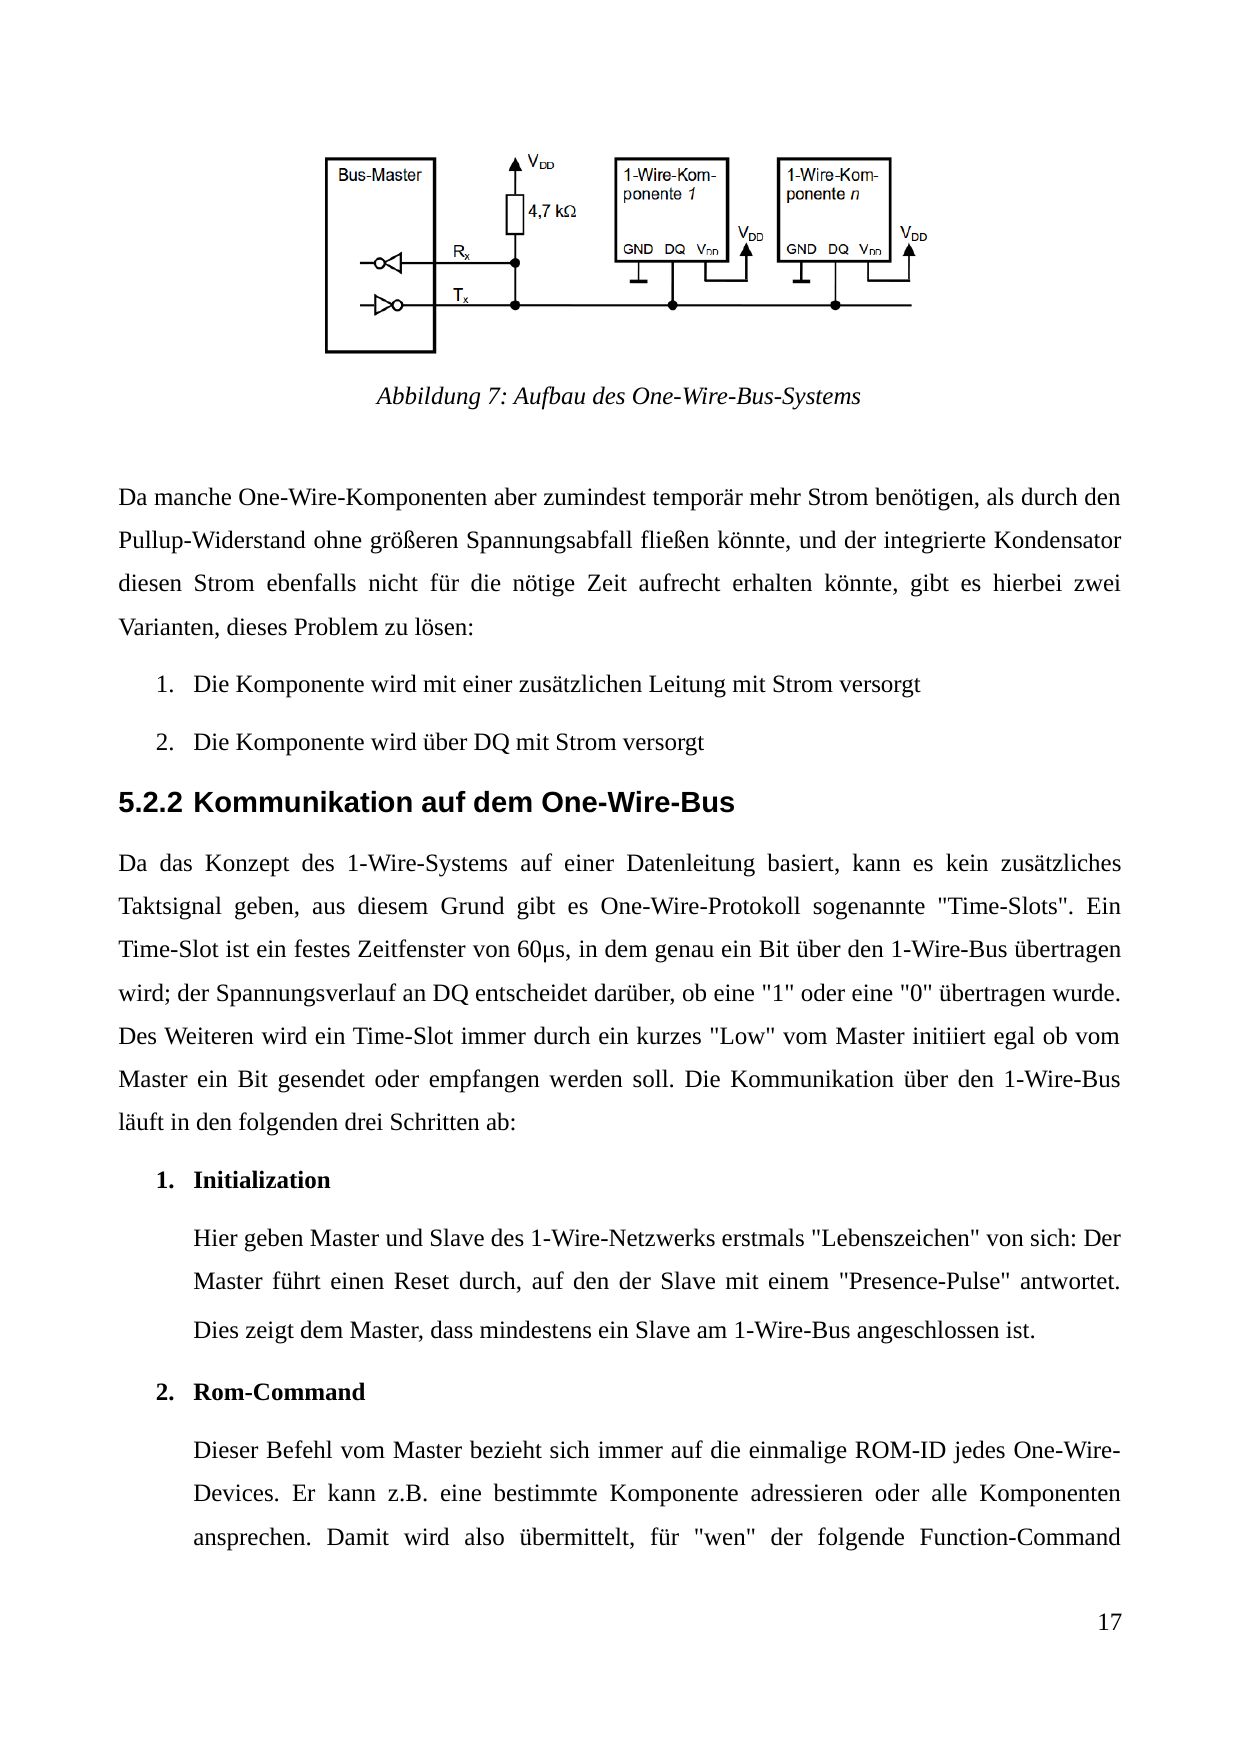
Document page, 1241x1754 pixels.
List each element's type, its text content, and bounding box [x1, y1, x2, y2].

text Abbildung 7: Aufbau des One-Wire-Bus-Systems [135, 367, 1105, 410]
list Die Komponente wird über DQ mit Strom versorgt [156, 727, 1122, 756]
list Dieser Befehl vom Master bezieht sich immer auf die einmalige ROM-ID jedes One-Wire-Devices. Er kann z.B. eine bestimmte Komponente adressieren oder alle Komponenten ansprechen. Damit wird also übermittelt, für "wen" der folgende Function-Command [156, 1435, 1122, 1550]
picture [299, 130, 941, 367]
list Rom-Command [156, 1377, 1122, 1406]
text Da manche One-Wire-Komponenten aber zumindest temporär mehr Strom benötigen, als durch den Pullup-Widerstand ohne größeren Spannungsabfall fließen könnte, und der integrierte Kondensator diesen Strom ebenfalls nicht für die nötige Zeit aufrecht erhalten könnte, gibt es hierbei zwei Varianten, dieses Problem zu lösen: [118, 482, 1122, 640]
text Da das Konzept des 1-Wire-Systems auf einer Datenleitung basiert, kann es kein zusätzliches Taktsignal geben, aus diesem Grund gibt es One-Wire-Protokoll sogenannte "Time-Slots". Ein Time-Slot ist ein festes Zeitfenster von 60μs, in dem genau ein Bit über den 1-Wire-Bus übertragen wird; der Spannungsverlauf an DQ entscheidet darüber, ob eine "1" oder eine "0" übertragen wurde. Des Weiteren wird ein Time-Slot immer durch ein kurzes "Low" vom Master initiiert egal ob vom Master ein Bit gesendet oder empfangen werden soll. Die Kommunikation über den 1-Wire-Bus läuft in den folgenden drei Schritten ab: [118, 848, 1122, 1136]
list Initialization [156, 1165, 1122, 1194]
subtitle Kommunikation auf dem One-Wire-Bus [118, 785, 1122, 819]
list Die Komponente wird mit einer zusätzlichen Leitung mit Strom versorgt [156, 669, 1122, 698]
list Hier geben Master und Slave des 1-Wire-Netzwerks erstmals "Lebenszeichen" von sich: Der Master führt einen Reset durch, auf den der Slave mit einem "Presence-Pulse" antwortet. Dies zeigt dem Master, dass mindestens ein Slave am 1-Wire-Bus angeschlossen ist. [156, 1223, 1122, 1346]
